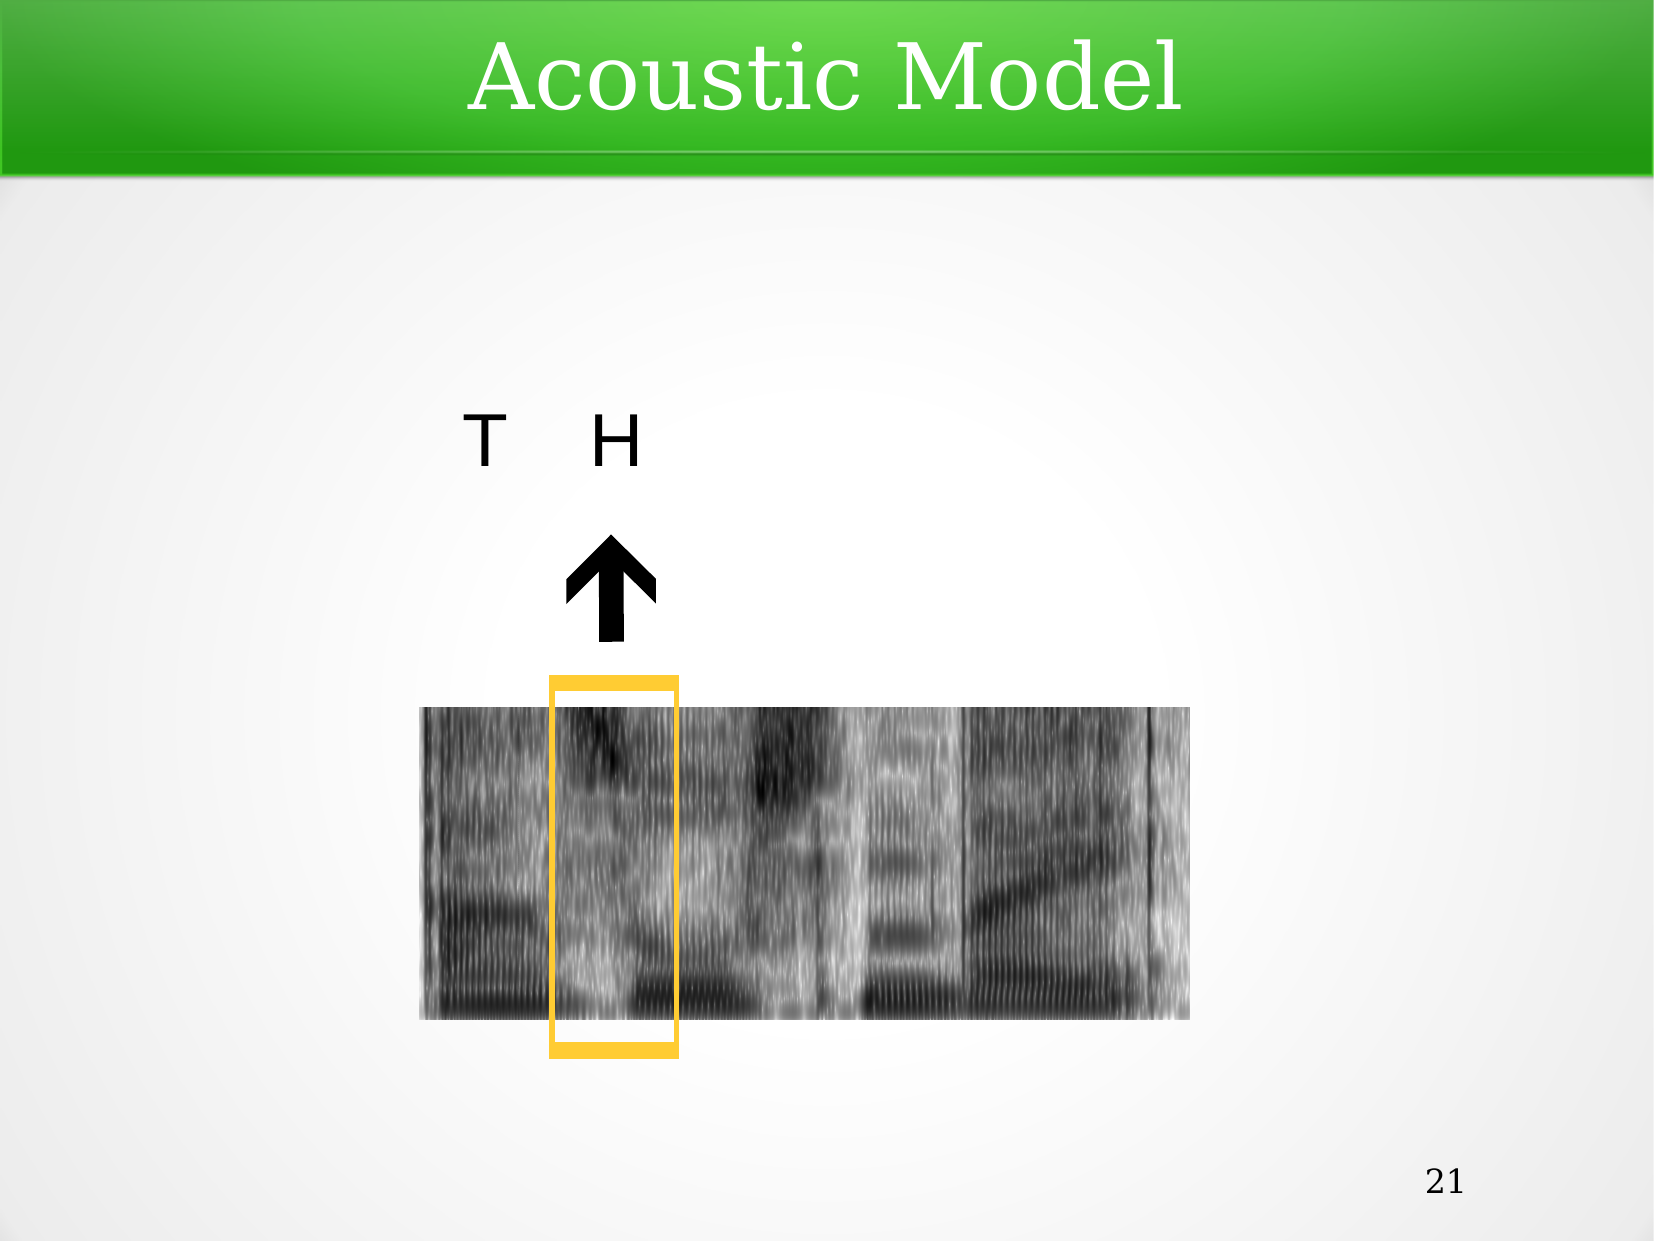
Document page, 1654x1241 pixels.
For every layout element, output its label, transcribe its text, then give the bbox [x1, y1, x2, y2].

text_box T H [447, 391, 1228, 491]
picture [0, 0, 1654, 1241]
title Acoustic Model [82, 11, 1571, 154]
